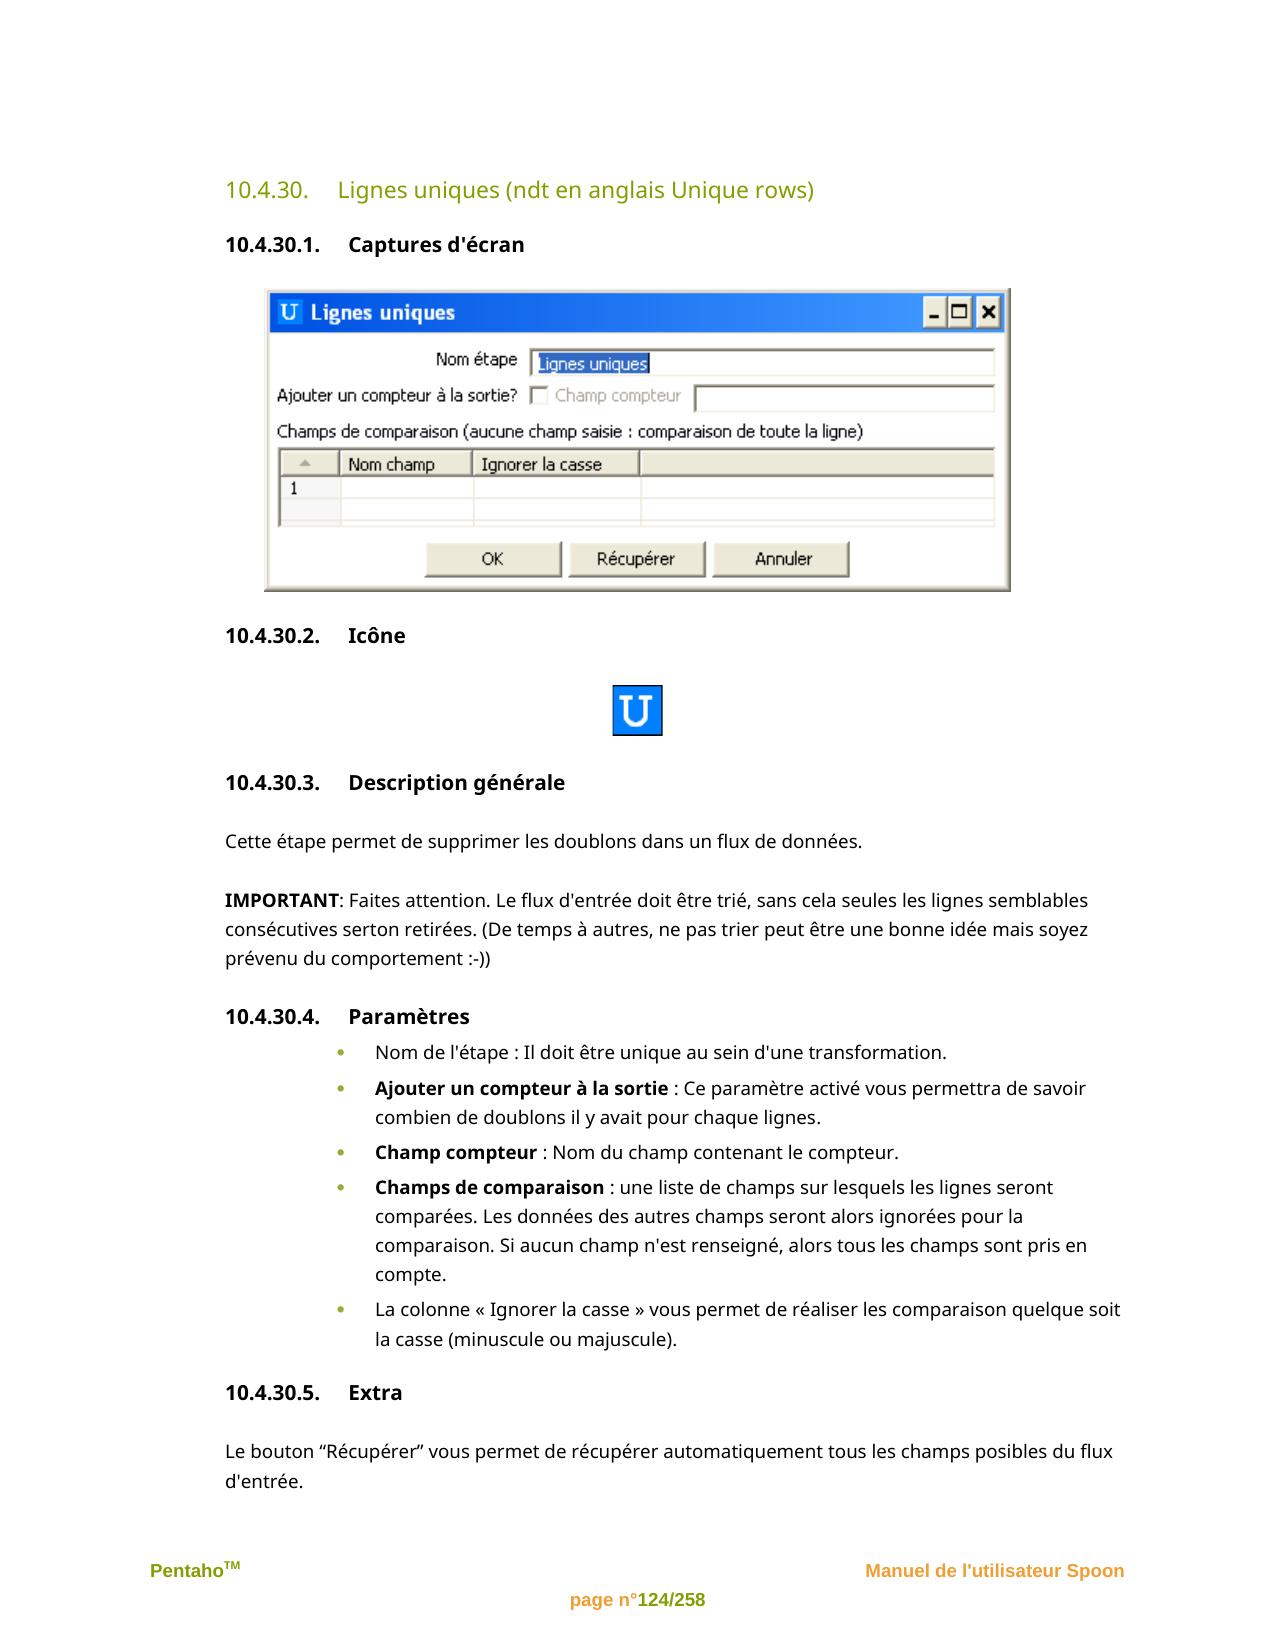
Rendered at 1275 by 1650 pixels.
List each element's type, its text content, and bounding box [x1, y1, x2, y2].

list Champ compteur : Nom du champ contenant le compteur. [337, 1136, 1125, 1165]
list Nom de l'étape : Il doit être unique au sein d'une transformation. [337, 1036, 1125, 1066]
subtitle Extra [225, 1377, 1125, 1406]
list Champs de comparaison : une liste de champs sur lesquels les lignes seront comparées. Les données des autres champs seront alors ignorées pour la comparaison. Si aucun champ n'est renseigné, alors tous les champs sont pris en compte. [337, 1171, 1125, 1288]
subtitle Icône [225, 592, 1125, 650]
text IMPORTANT: Faites attention. Le flux d'entrée doit être trié, sans cela seules les lignes semblables consécutives serton retirées. (De temps à autres, ne pas trier peut être une bonne idée mais soyez prévenu du comportement :-)) [225, 884, 1125, 972]
list La colonne « Ignorer la casse » vous permet de réaliser les comparaison quelque soit la casse (minuscule ou majuscule). [337, 1293, 1125, 1352]
text Cette étape permet de supprimer les doublons dans un flux de données. [225, 825, 1125, 854]
picture [612, 685, 663, 736]
subtitle Lignes uniques (ndt en anglais Unique rows) [225, 175, 1125, 204]
text Le bouton “Récupérer” vous permet de récupérer automatiquement tous les champs posibles du flux d'entrée. [225, 1436, 1125, 1494]
picture [264, 288, 1011, 592]
subtitle Paramètres [225, 1001, 1125, 1030]
subtitle Description générale [225, 675, 1125, 796]
subtitle Captures d'écran [225, 229, 1125, 258]
list Ajouter un compteur à la sortie : Ce paramètre activé vous permettra de savoir combien de doublons il y avait pour chaque lignes. [337, 1072, 1125, 1130]
